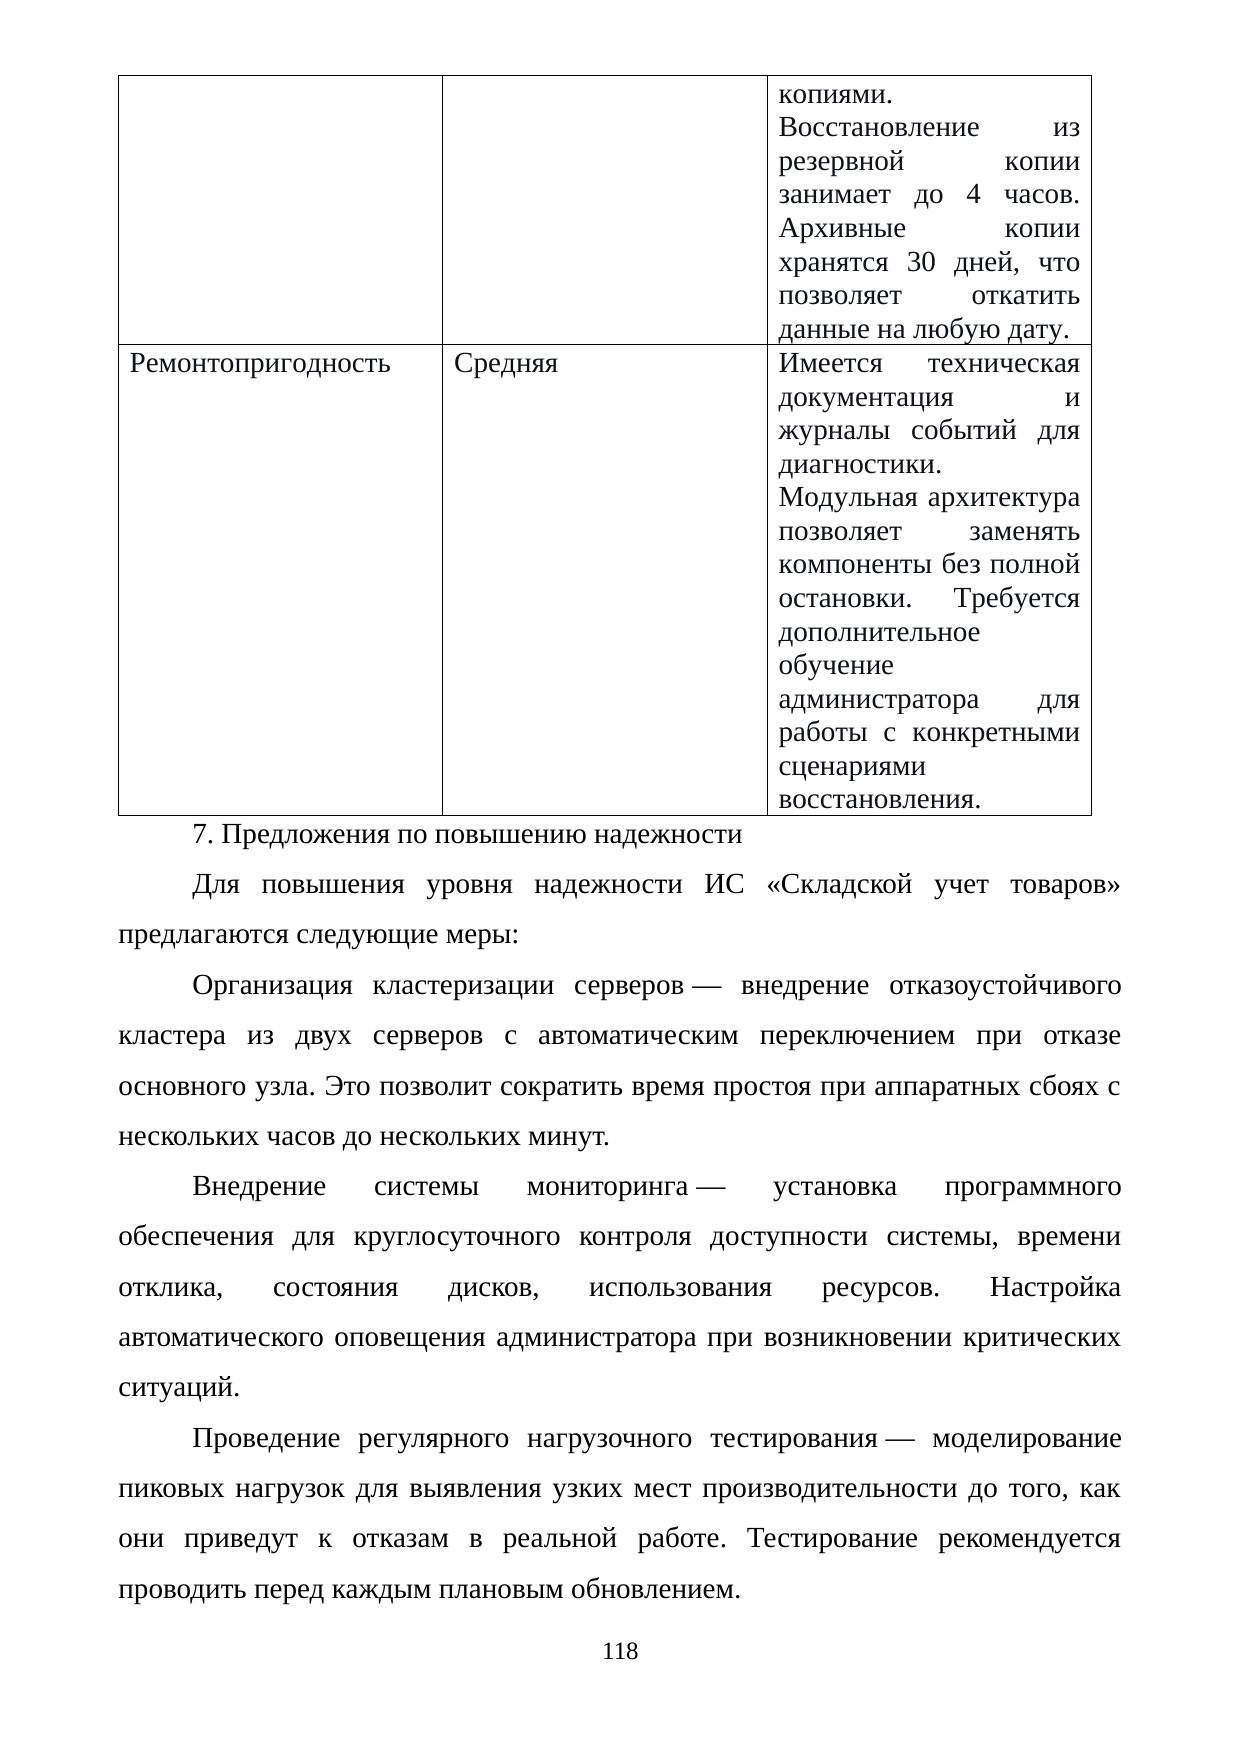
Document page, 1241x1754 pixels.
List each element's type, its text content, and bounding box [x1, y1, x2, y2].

table_cell Имеется техническая документация и журналы событий для диагностики. Модульная архитектура позволяет заменять компоненты без полной остановки. Требуется дополнительное обучение администратора для работы с конкретными сценариями восстановления. [768, 345, 1091, 815]
text Внедрение системы мониторинга — установка программного обеспечения для круглосуточного контроля доступности системы, времени отклика, состояния дисков, использования ресурсов. Настройка автоматического оповещения администратора при возникновении критических ситуаций. [118, 1168, 1122, 1403]
text 7. Предложения по повышению надежности [118, 816, 1122, 849]
text Для повышения уровня надежности ИС «Складской учет товаров» предлагаются следующие меры: [118, 866, 1122, 950]
table_cell [119, 76, 442, 344]
table_cell копиями. Восстановление из резервной копии занимает до 4 часов. Архивные копии хранятся 30 дней, что позволяет откатить данные на любую дату. [768, 76, 1091, 344]
table_cell Средняя [443, 345, 767, 815]
text Организация кластеризации серверов — внедрение отказоустойчивого кластера из двух серверов с автоматическим переключением при отказе основного узла. Это позволит сократить время простоя при аппаратных сбоях с нескольких часов до нескольких минут. [118, 967, 1122, 1151]
text Проведение регулярного нагрузочного тестирования — моделирование пиковых нагрузок для выявления узких мест производительности до того, как они приведут к отказам в реальной работе. Тестирование рекомендуется проводить перед каждым плановым обновлением. [118, 1420, 1122, 1604]
table_cell [443, 76, 767, 344]
table_cell Ремонтопригодность [119, 345, 442, 815]
